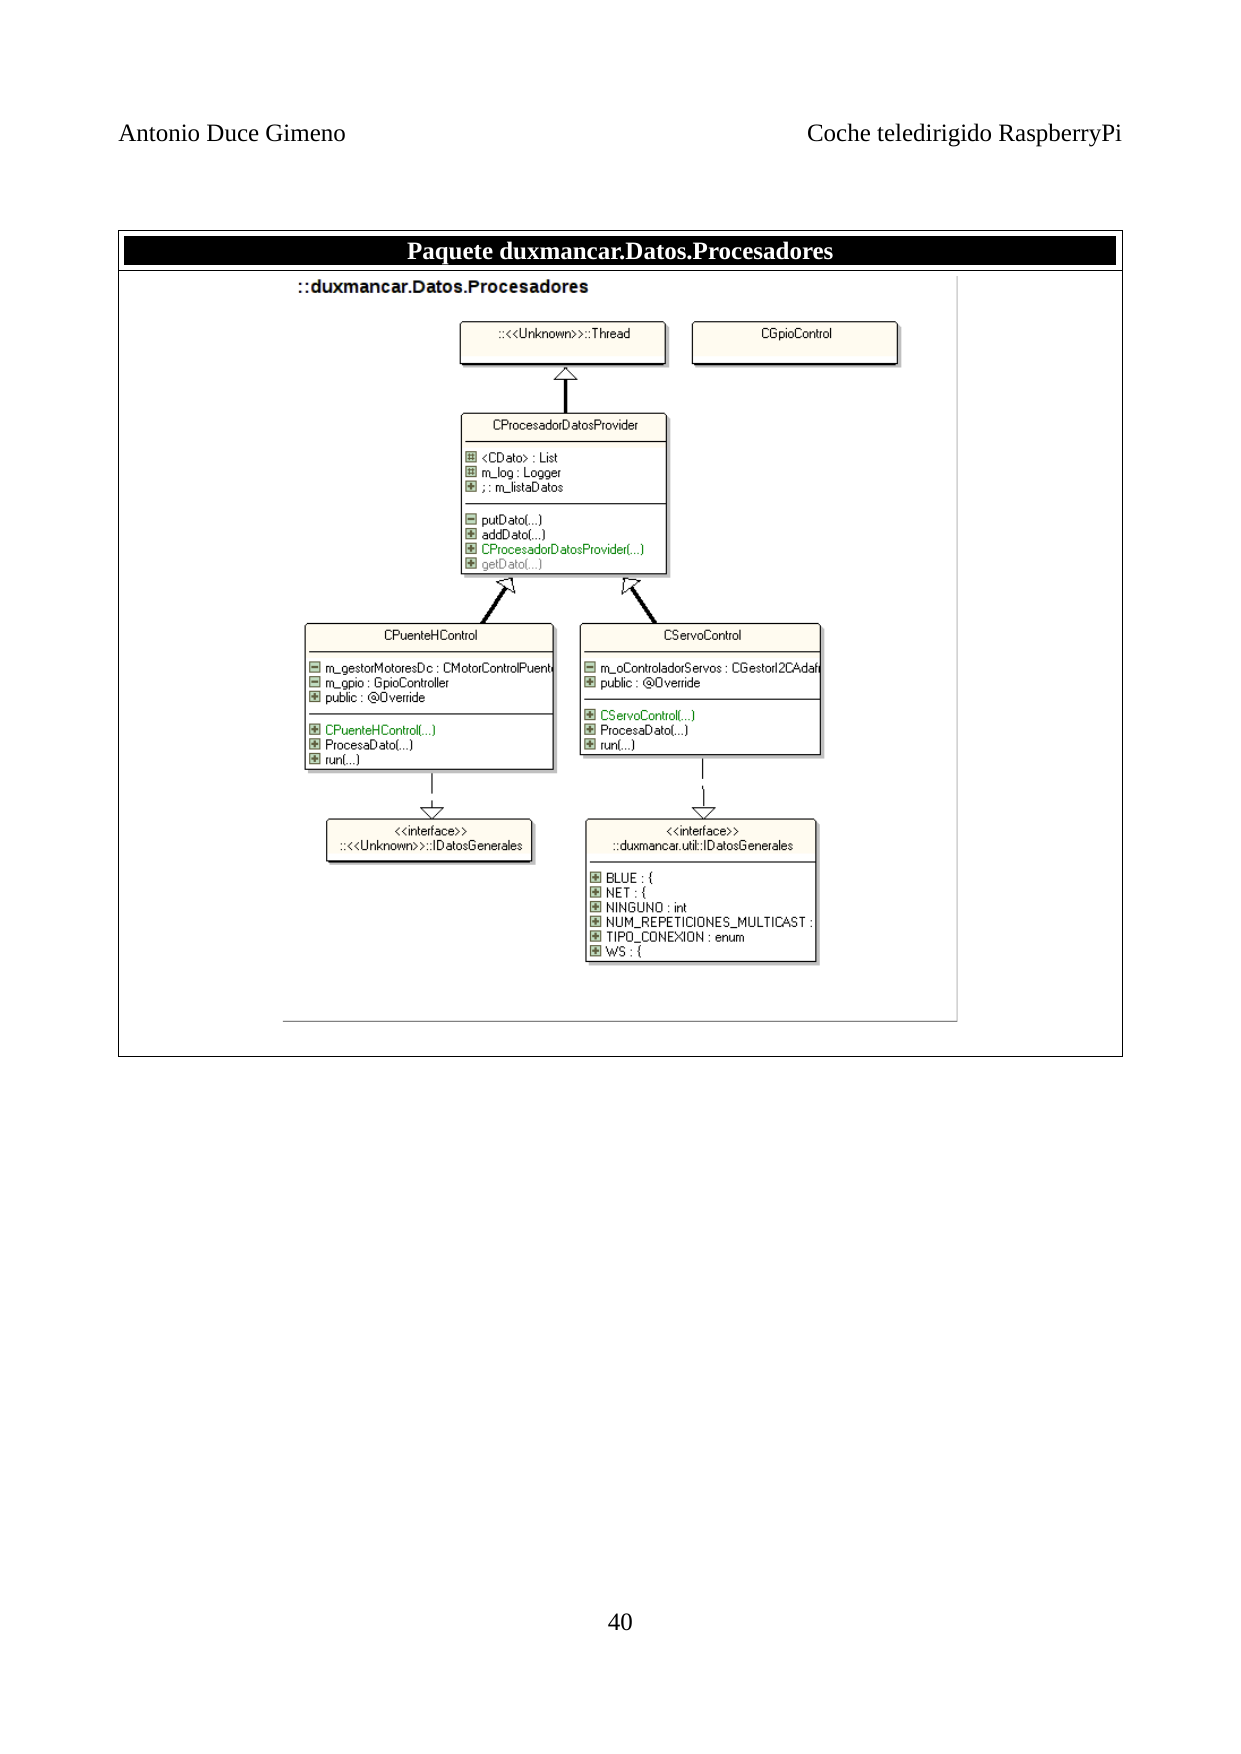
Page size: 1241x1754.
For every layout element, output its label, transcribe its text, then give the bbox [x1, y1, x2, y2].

table_cell [119, 271, 1122, 1056]
picture [282, 276, 958, 1022]
table_header Paquete duxmancar.Datos.Procesadores [119, 231, 1122, 270]
